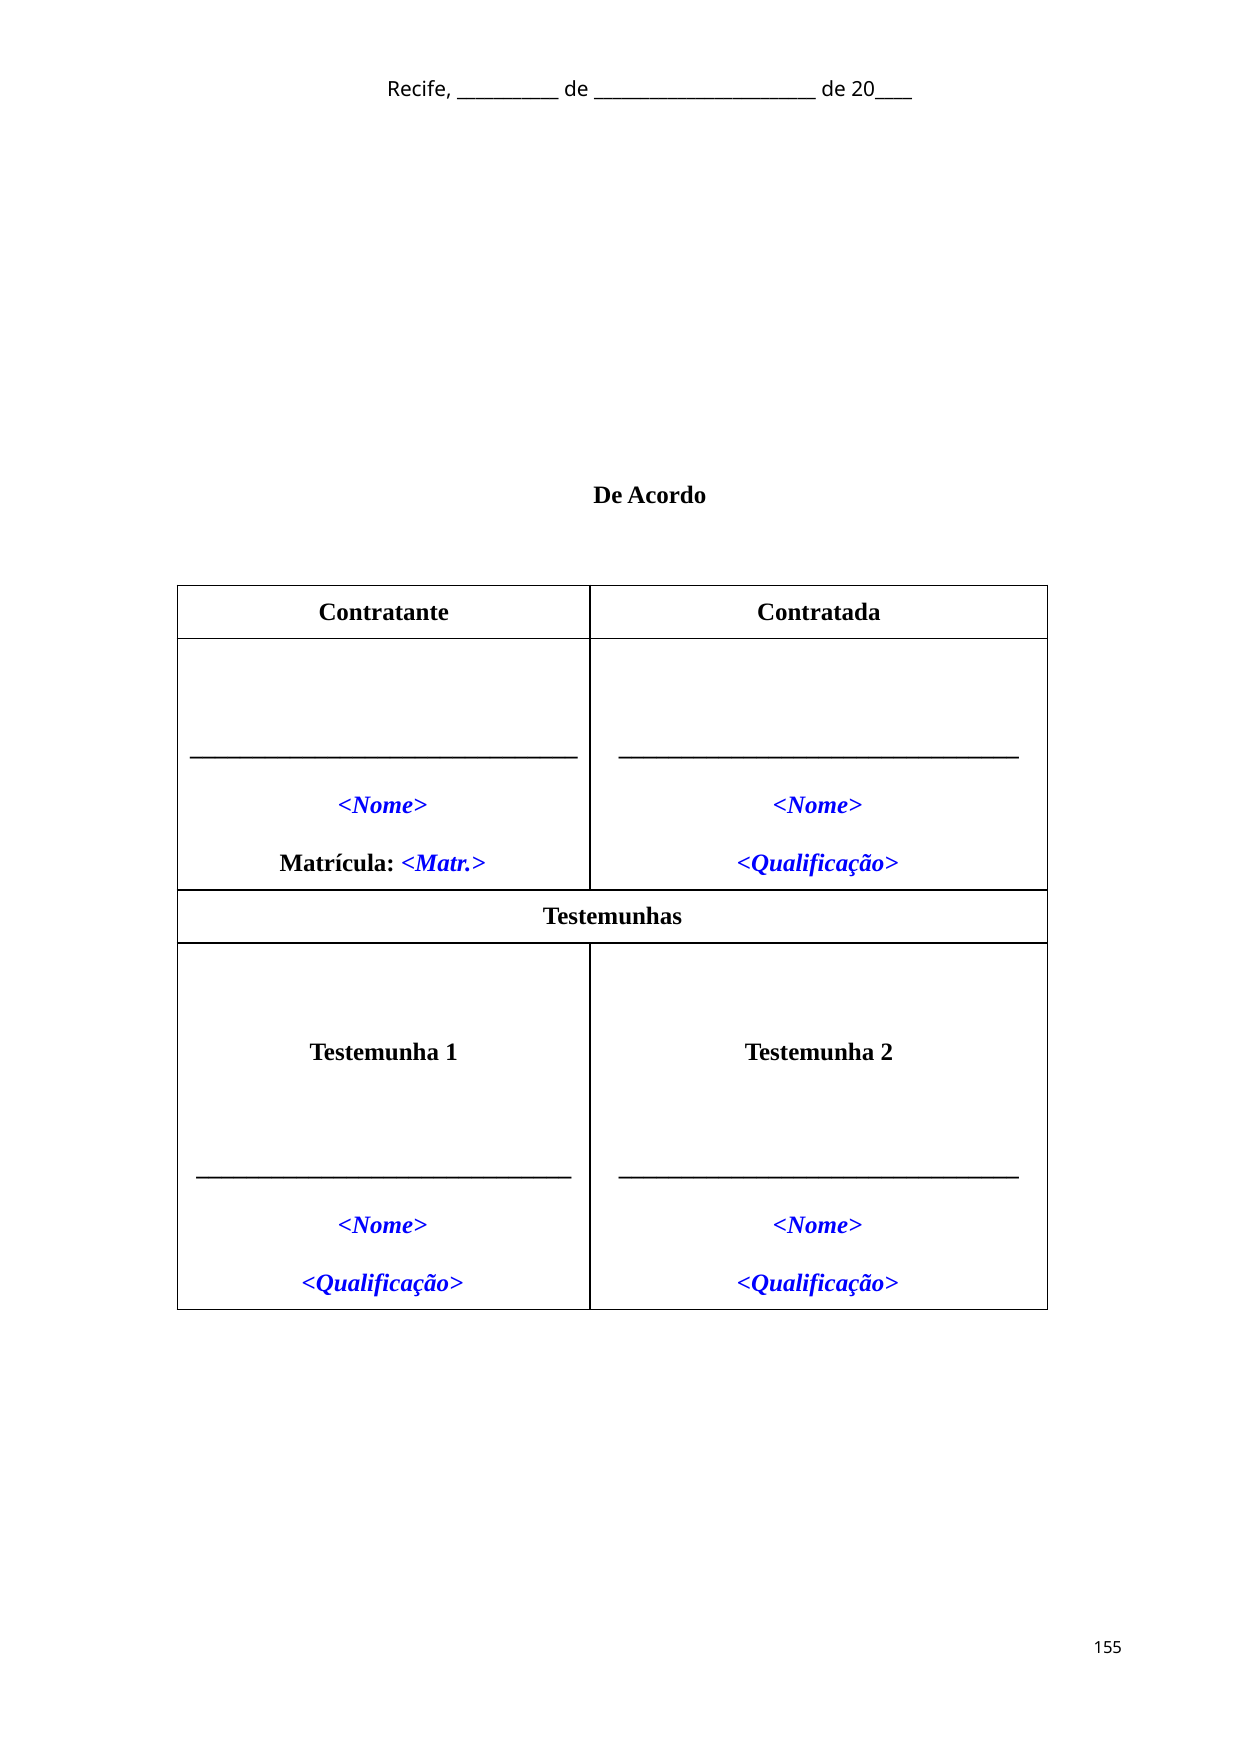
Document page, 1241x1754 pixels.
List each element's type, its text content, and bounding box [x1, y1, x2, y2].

table_cell Testemunha 1 ______________________________ <Nome> <Qualificação> [178, 944, 589, 1309]
table_cell ________________________________ <Nome> <Qualificação> [591, 639, 1047, 889]
text De Acordo [177, 479, 1122, 509]
table_header Contratante [178, 586, 589, 638]
table_cell Testemunha 2 ________________________________ <Nome> <Qualificação> [591, 944, 1047, 1309]
table_cell _______________________________ <Nome> Matrícula: <Matr.> [178, 639, 589, 889]
table_cell Testemunhas [178, 891, 1047, 942]
table_header Contratada [591, 586, 1047, 638]
text Recife, ___________ de ________________________ de 20____ [177, 74, 1122, 102]
